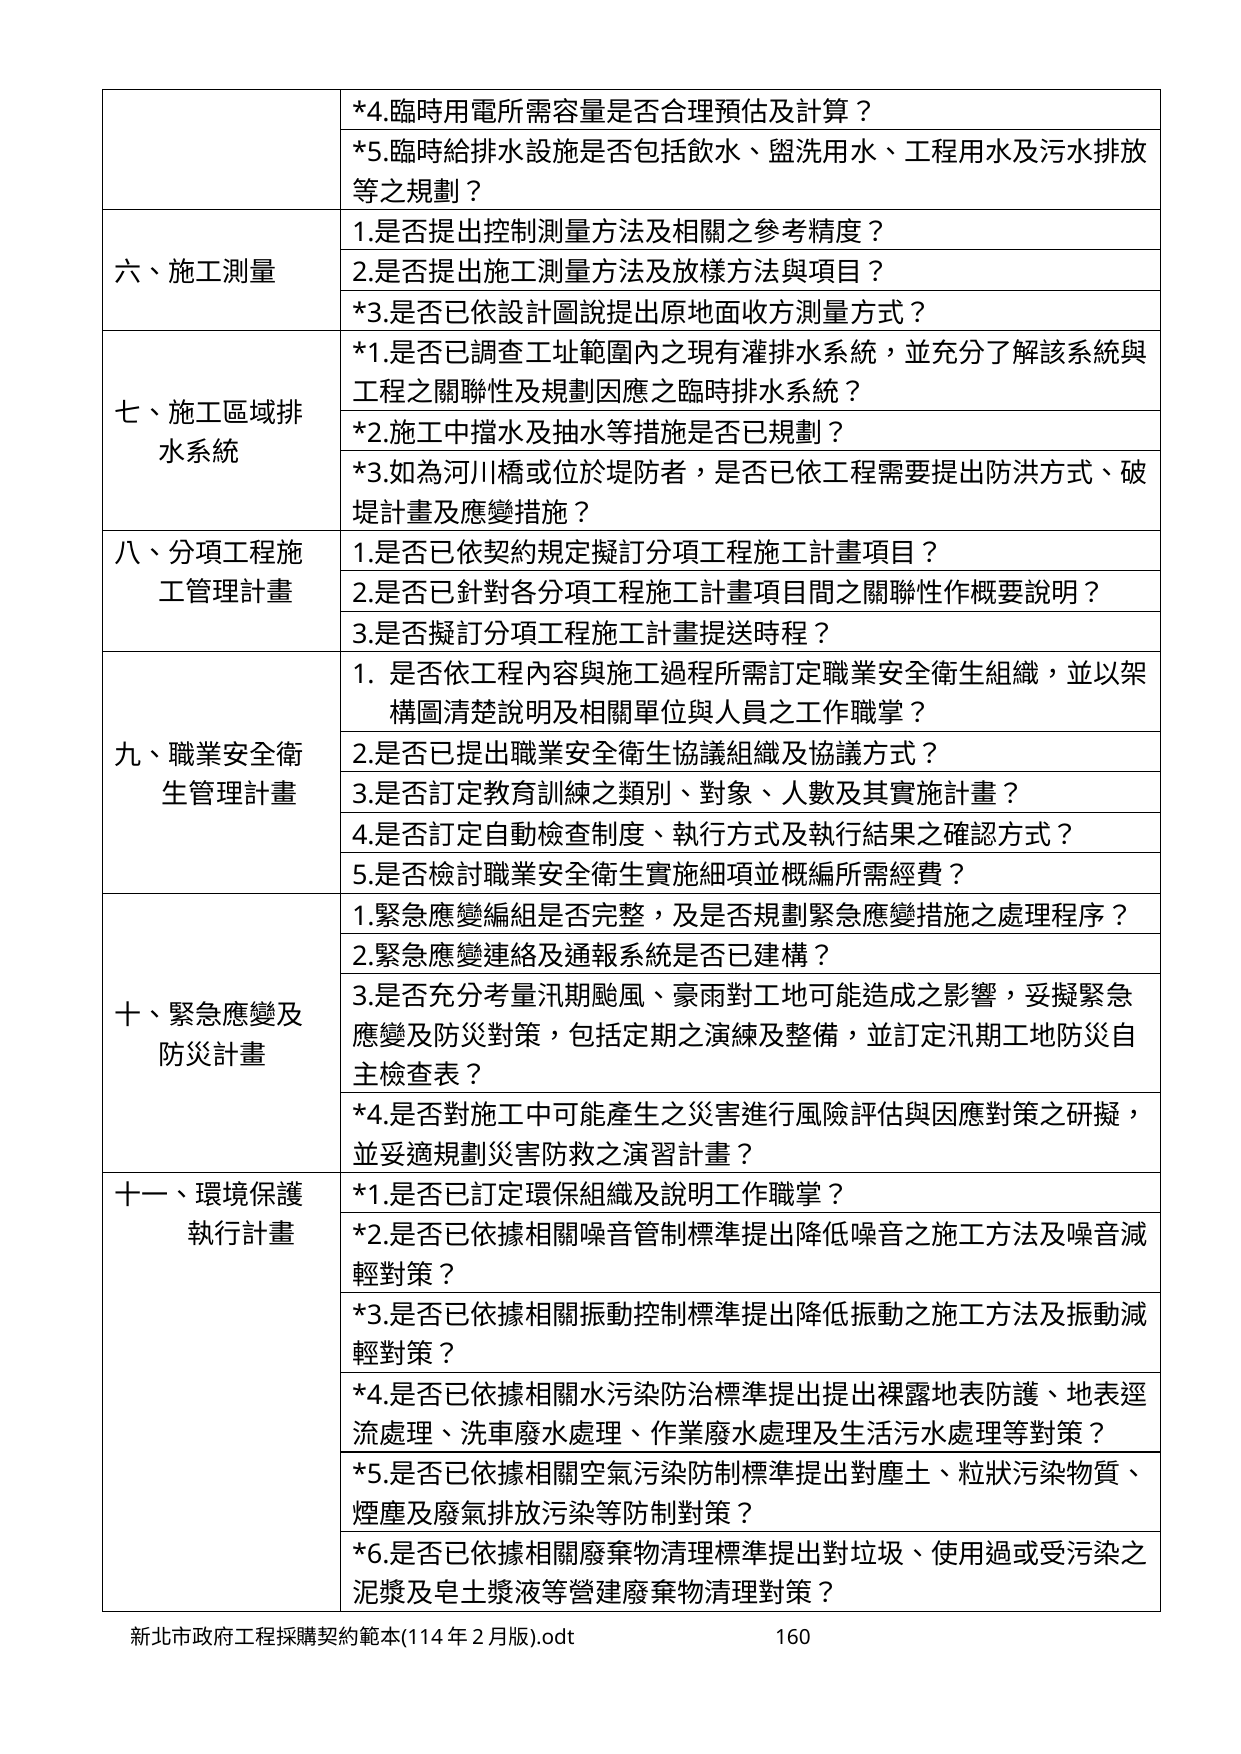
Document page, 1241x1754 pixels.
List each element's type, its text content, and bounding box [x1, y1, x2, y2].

table_cell 六、施工測量 [103, 210, 340, 330]
table_cell 1.是否已依契約規定擬訂分項工程施工計畫項目？ [341, 531, 1160, 570]
table_cell *3.如為河川橋或位於堤防者，是否已依工程需要提出防洪方式、破堤計畫及應變措施？ [341, 451, 1160, 530]
table_cell *4.是否對施工中可能產生之災害進行風險評估與因應對策之研擬，並妥適規劃災害防救之演習計畫？ [341, 1093, 1160, 1172]
table_cell 1.是否提出控制測量方法及相關之參考精度？ [341, 210, 1160, 249]
table_cell *1.是否已調查工址範圍內之現有灌排水系統，並充分了解該系統與工程之關聯性及規劃因應之臨時排水系統？ [341, 331, 1160, 410]
table_cell 5.是否檢討職業安全衛生實施細項並概編所需經費？ [341, 853, 1160, 892]
table_cell 十一、環境保護執行計畫 [103, 1173, 340, 1611]
table_cell 3.是否充分考量汛期颱風、豪雨對工地可能造成之影響，妥擬緊急應變及防災對策，包括定期之演練及整備，並訂定汛期工地防災自主檢查表？ [341, 974, 1160, 1092]
table_cell [103, 90, 340, 209]
table_cell 2.是否提出施工測量方法及放樣方法與項目？ [341, 250, 1160, 289]
table_cell *3.是否已依據相關振動控制標準提出降低振動之施工方法及振動減輕對策？ [341, 1293, 1160, 1372]
table_cell 是否依工程內容與施工過程所需訂定職業安全衛生組織，並以架構圖清楚說明及相關單位與人員之工作職掌？ [341, 652, 1160, 731]
table_cell 4.是否訂定自動檢查制度、執行方式及執行結果之確認方式？ [341, 813, 1160, 852]
table_cell 2.是否已針對各分項工程施工計畫項目間之關聯性作概要說明？ [341, 571, 1160, 611]
table_cell *6.是否已依據相關廢棄物清理標準提出對垃圾、使用過或受污染之泥漿及皂土漿液等營建廢棄物清理對策？ [341, 1532, 1160, 1611]
table_cell 十、緊急應變及防災計畫 [103, 894, 340, 1172]
table_cell 3.是否擬訂分項工程施工計畫提送時程？ [341, 612, 1160, 651]
table_cell 八、分項工程施工管理計畫 [103, 531, 340, 651]
table_cell *4.臨時用電所需容量是否合理預估及計算？ [341, 90, 1160, 129]
table_cell 2.是否已提出職業安全衛生協議組織及協議方式？ [341, 732, 1160, 771]
table_cell *5.是否已依據相關空氣污染防制標準提出對塵土、粒狀污染物質、煙塵及廢氣排放污染等防制對策？ [341, 1453, 1160, 1531]
table_cell 2.緊急應變連絡及通報系統是否已建構？ [341, 934, 1160, 973]
table_cell *3.是否已依設計圖說提出原地面收方測量方式？ [341, 291, 1160, 330]
table_cell 1.緊急應變編組是否完整，及是否規劃緊急應變措施之處理程序？ [341, 894, 1160, 933]
table_cell 九、職業安全衛生管理計畫 [103, 652, 340, 892]
table_cell *2.是否已依據相關噪音管制標準提出降低噪音之施工方法及噪音減輕對策？ [341, 1213, 1160, 1292]
table_cell *4.是否已依據相關水污染防治標準提出提出裸露地表防護、地表逕流處理、洗車廢水處理、作業廢水處理及生活污水處理等對策？ [341, 1373, 1160, 1451]
table_cell 七、施工區域排水系統 [103, 331, 340, 530]
table_cell *1.是否已訂定環保組織及說明工作職掌？ [341, 1173, 1160, 1212]
table_cell *2.施工中擋水及抽水等措施是否已規劃？ [341, 411, 1160, 450]
table_cell 3.是否訂定教育訓練之類別、對象、人數及其實施計畫？ [341, 772, 1160, 812]
table_cell *5.臨時給排水設施是否包括飲水、盥洗用水、工程用水及污水排放等之規劃？ [341, 130, 1160, 209]
